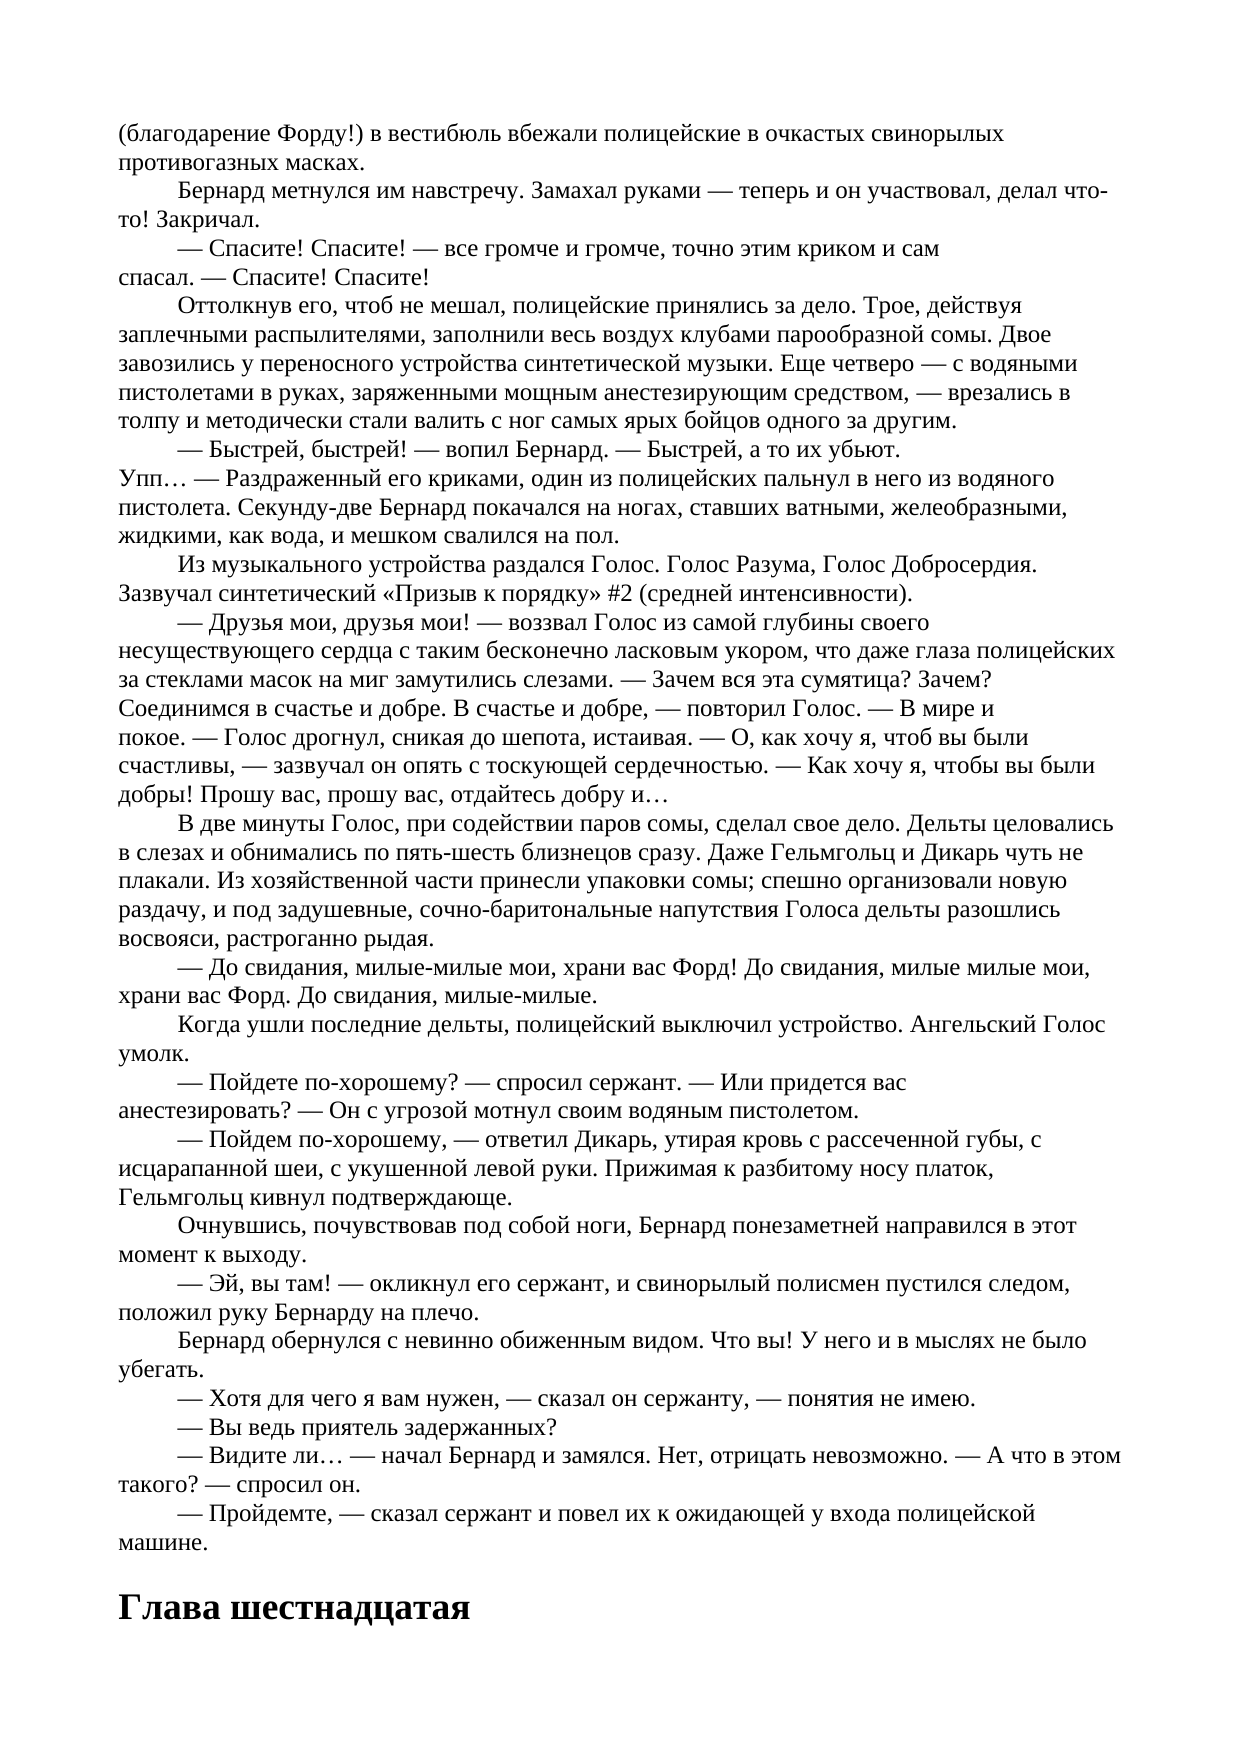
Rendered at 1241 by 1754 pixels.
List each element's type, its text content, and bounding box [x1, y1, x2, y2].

text — До свидания, милые-милые мои, храни вас Форд! До свидания, милые милые мои, храни вас Форд. До свидания, милые-милые. [118, 952, 1122, 1009]
text (благодарение Форду!) в вестибюль вбежали полицейские в очкастых свинорылых противогазных масках. [118, 118, 1122, 176]
text — Спасите! Спасите! — все громче и громче, точно этим криком и сам спасал. — Спасите! Спасите! [118, 233, 1122, 291]
text — Эй, вы там! — окликнул его сержант, и свинорылый полисмен пустился следом, положил руку Бернарду на плечо. [118, 1268, 1122, 1326]
text — Пройдемте, — сказал сержант и повел их к ожидающей у входа полицейской машине. [118, 1498, 1122, 1556]
text Из музыкального устройства раздался Голос. Голос Разума, Голос Добросердия. Зазвучал синтетический «Призыв к порядку» #2 (средней интенсивности). [118, 549, 1122, 607]
text — Друзья мои, друзья мои! — воззвал Голос из самой глубины своего несуществующего сердца с таким бесконечно ласковым укором, что даже глаза полицейских за стеклами масок на миг замутились слезами. — Зачем вся эта сумятица? Зачем? Соединимся в счастье и добре. В счастье и добре, — повторил Голос. — В мире и покое. — Голос дрогнул, сникая до шепота, истаивая. — О, как хочу я, чтоб вы были счастливы, — зазвучал он опять с тоскующей сердечностью. — Как хочу я, чтобы вы были добры! Прошу вас, прошу вас, отдайтесь добру и… [118, 607, 1122, 808]
text — Пойдем по-хорошему, — ответил Дикарь, утирая кровь с рассеченной губы, с исцарапанной шеи, с укушенной левой руки. Прижимая к разбитому носу платок, Гельмгольц кивнул подтверждающе. [118, 1124, 1122, 1211]
text Бернард метнулся им навстречу. Замахал руками — теперь и он участвовал, делал что-то! Закричал. [118, 176, 1122, 233]
text — Быстрей, быстрей! — вопил Бернард. — Быстрей, а то их убьют. Упп… — Раздраженный его криками, один из полицейских пальнул в него из водяного пистолета. Секунду-две Бернард покачался на ногах, ставших ватными, желеобразными, жидкими, как вода, и мешком свалился на пол. [118, 434, 1122, 549]
text Очнувшись, почувствовав под собой ноги, Бернард понезаметней направился в этот момент к выходу. [118, 1211, 1122, 1268]
text В две минуты Голос, при содействии паров сомы, сделал свое дело. Дельты целовались в слезах и обнимались по пять-шесть близнецов сразу. Даже Гельмгольц и Дикарь чуть не плакали. Из хозяйственной части принесли упаковки сомы; спешно организовали новую раздачу, и под задушевные, сочно-баритональные напутствия Голоса дельты разошлись восвояси, растроганно рыдая. [118, 808, 1122, 952]
text — Хотя для чего я вам нужен, — сказал он сержанту, — понятия не имею. [118, 1383, 1122, 1412]
text Бернард обернулся с невинно обиженным видом. Что вы! У него и в мыслях не было убегать. [118, 1326, 1122, 1383]
text Оттолкнув его, чтоб не мешал, полицейские принялись за дело. Трое, действуя заплечными распылителями, заполнили весь воздух клубами парообразной сомы. Двое завозились у переносного устройства синтетической музыки. Еще четверо — с водяными пистолетами в руках, заряженными мощным анестезирующим средством, — врезались в толпу и методически стали валить с ног самых ярых бойцов одного за другим. [118, 291, 1122, 434]
text — Видите ли… — начал Бернард и замялся. Нет, отрицать невозможно. — А что в этом такого? — спросил он. [118, 1441, 1122, 1498]
subtitle Глава шестнадцатая [118, 1584, 1122, 1627]
text — Пойдете по-хорошему? — спросил сержант. — Или придется вас анестезировать? — Он с угрозой мотнул своим водяным пистолетом. [118, 1067, 1122, 1124]
text Когда ушли последние дельты, полицейский выключил устройство. Ангельский Голос умолк. [118, 1009, 1122, 1067]
text — Вы ведь приятель задержанных? [118, 1412, 1122, 1441]
